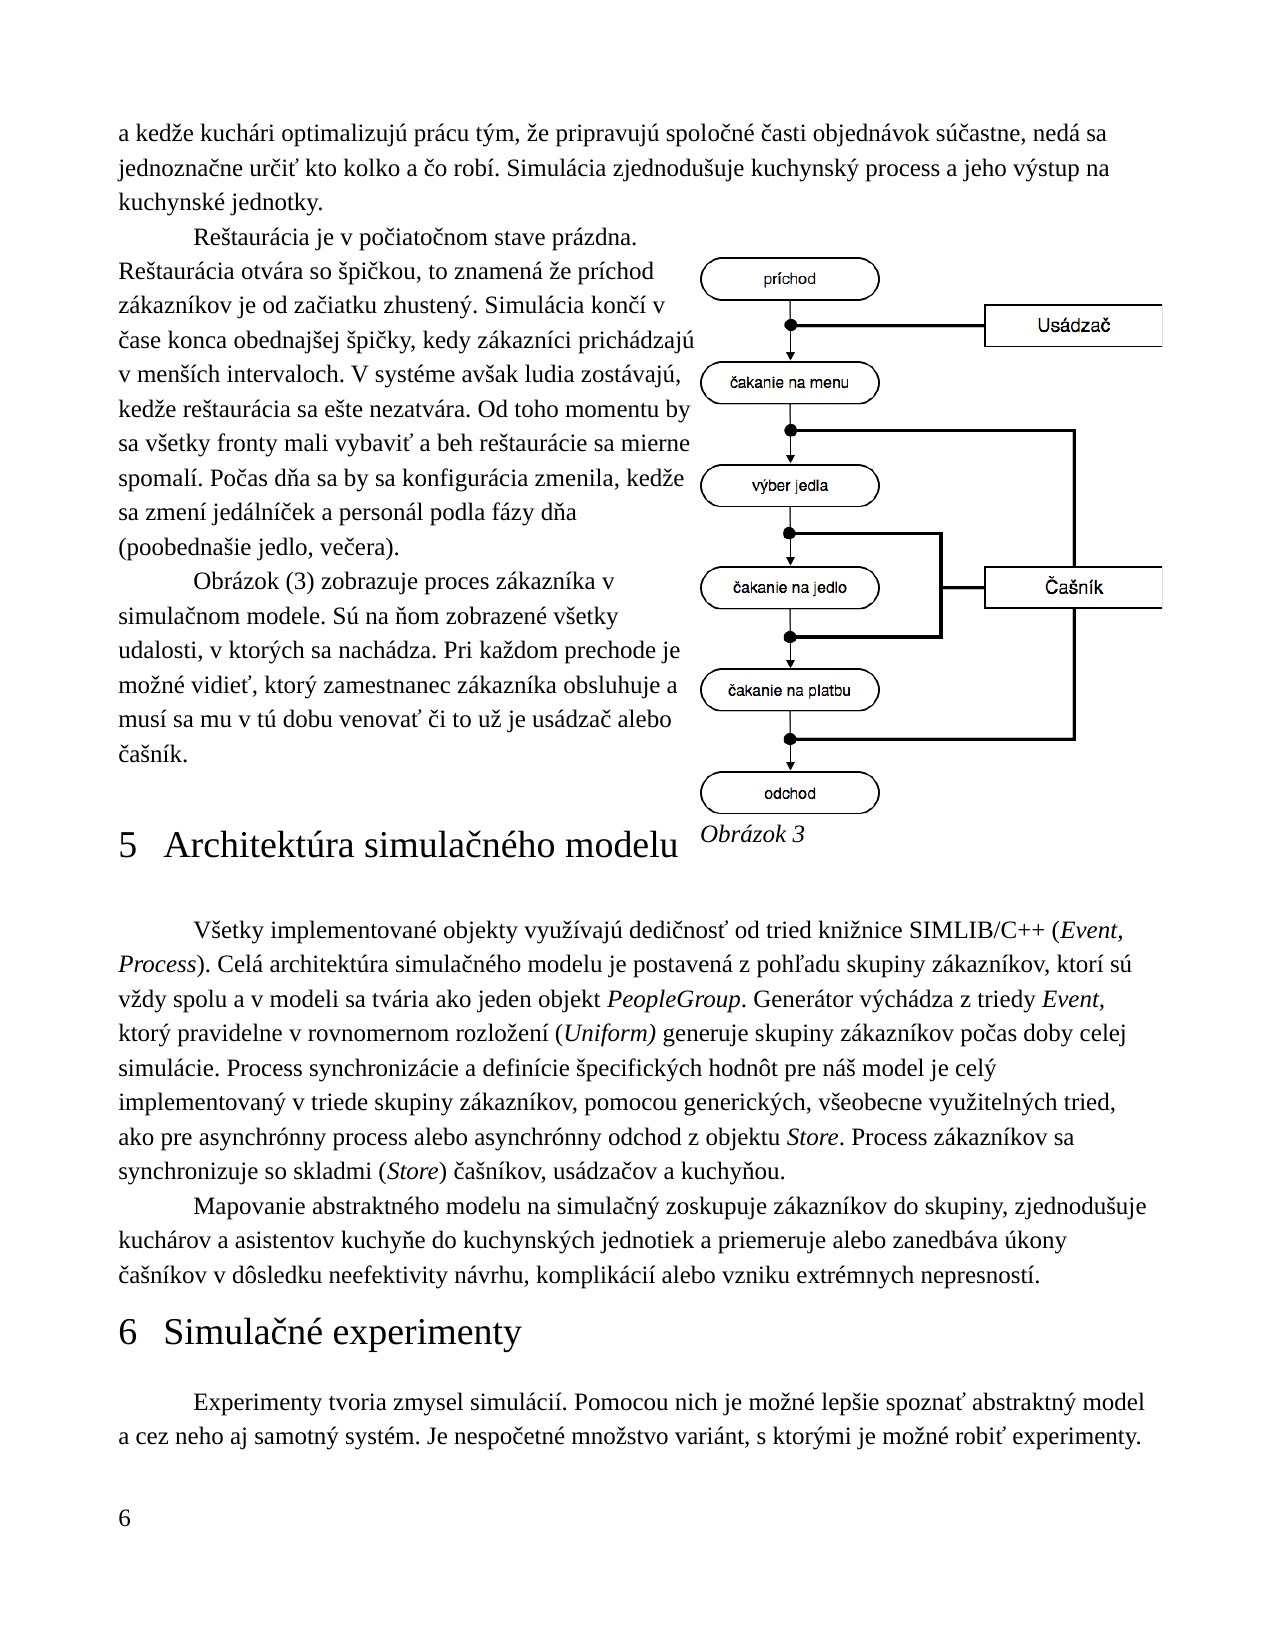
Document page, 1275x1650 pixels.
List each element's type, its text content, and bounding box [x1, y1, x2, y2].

subtitle Simulačné experimenty [118, 1309, 1157, 1352]
text Reštaurácia je v počiatočnom stave prázdna. Reštaurácia otvára so špičkou, to znamená že príchod zákazníkov je od začiatku zhustený. Simulácia končí v čase konca obednajšej špičky, kedy zákazníci prichádzajú v menších intervaloch. V systéme avšak ludia zostávajú, kedže reštaurácia sa ešte nezatvára. Od toho momentu by sa všetky fronty mali vybaviť a beh reštaurácie sa mierne spomalí. Počas dňa sa by sa konfigurácia zmenila, kedže sa zmení jedálníček a personál podla fázy dňa (poobednašie jedlo, večera). [118, 222, 1162, 561]
text a kedže kuchári optimalizujú prácu tým, že pripravujú spoločné časti objednávok súčastne, nedá sa jednoznačne určiť kto kolko a čo robí. Simulácia zjednodušuje kuchynský process a jeho výstup na kuchynské jednotky. [118, 118, 1157, 216]
subtitle Architektúra simulačného modelu [118, 822, 1157, 866]
picture [700, 257, 1163, 814]
text Obrázok 3 [700, 814, 1162, 848]
text Mapovanie abstraktného modelu na simulačný zoskupuje zákazníkov do skupiny, zjednodušuje kuchárov a asistentov kuchyňe do kuchynských jednotiek a priemeruje alebo zanedbáva úkony čašníkov v dôsledku neefektivity návrhu, komplikácií alebo vzniku extrémnych nepresností. [118, 1191, 1157, 1288]
text Všetky implementované objekty využívajú dedičnosť od tried knižnice SIMLIB/C++ (Event, Process). Celá architektúra simulačného modelu je postavená z pohľadu skupiny zákazníkov, ktorí sú vždy spolu a v modeli sa tvária ako jeden objekt PeopleGroup. Generátor výchádza z triedy Event, ktorý pravidelne v rovnomernom rozložení (Uniform) generuje skupiny zákazníkov počas doby celej simulácie. Process synchronizácie a definície špecifických hodnôt pre náš model je celý implementovaný v triede skupiny zákazníkov, pomocou generických, všeobecne využitelných tried, ako pre asynchrónny process alebo asynchrónny odchod z objektu Store. Process zákazníkov sa synchronizuje so skladmi (Store) čašníkov, usádzačov a kuchyňou. [118, 915, 1157, 1185]
text Experimenty tvoria zmysel simulácií. Pomocou nich je možné lepšie spoznať abstraktný model a cez neho aj samotný systém. Je nespočetné množstvo variánt, s ktorými je možné robiť experimenty. [118, 1387, 1157, 1450]
text Obrázok (3) zobrazuje proces zákazníka v simulačnom modele. Sú na ňom zobrazené všetky udalosti, v ktorých sa nachádza. Pri každom prechode je možné vidieť, ktorý zamestnanec zákazníka obsluhuje a musí sa mu v tú dobu venovať či to už je usádzač alebo čašník. [118, 566, 700, 767]
